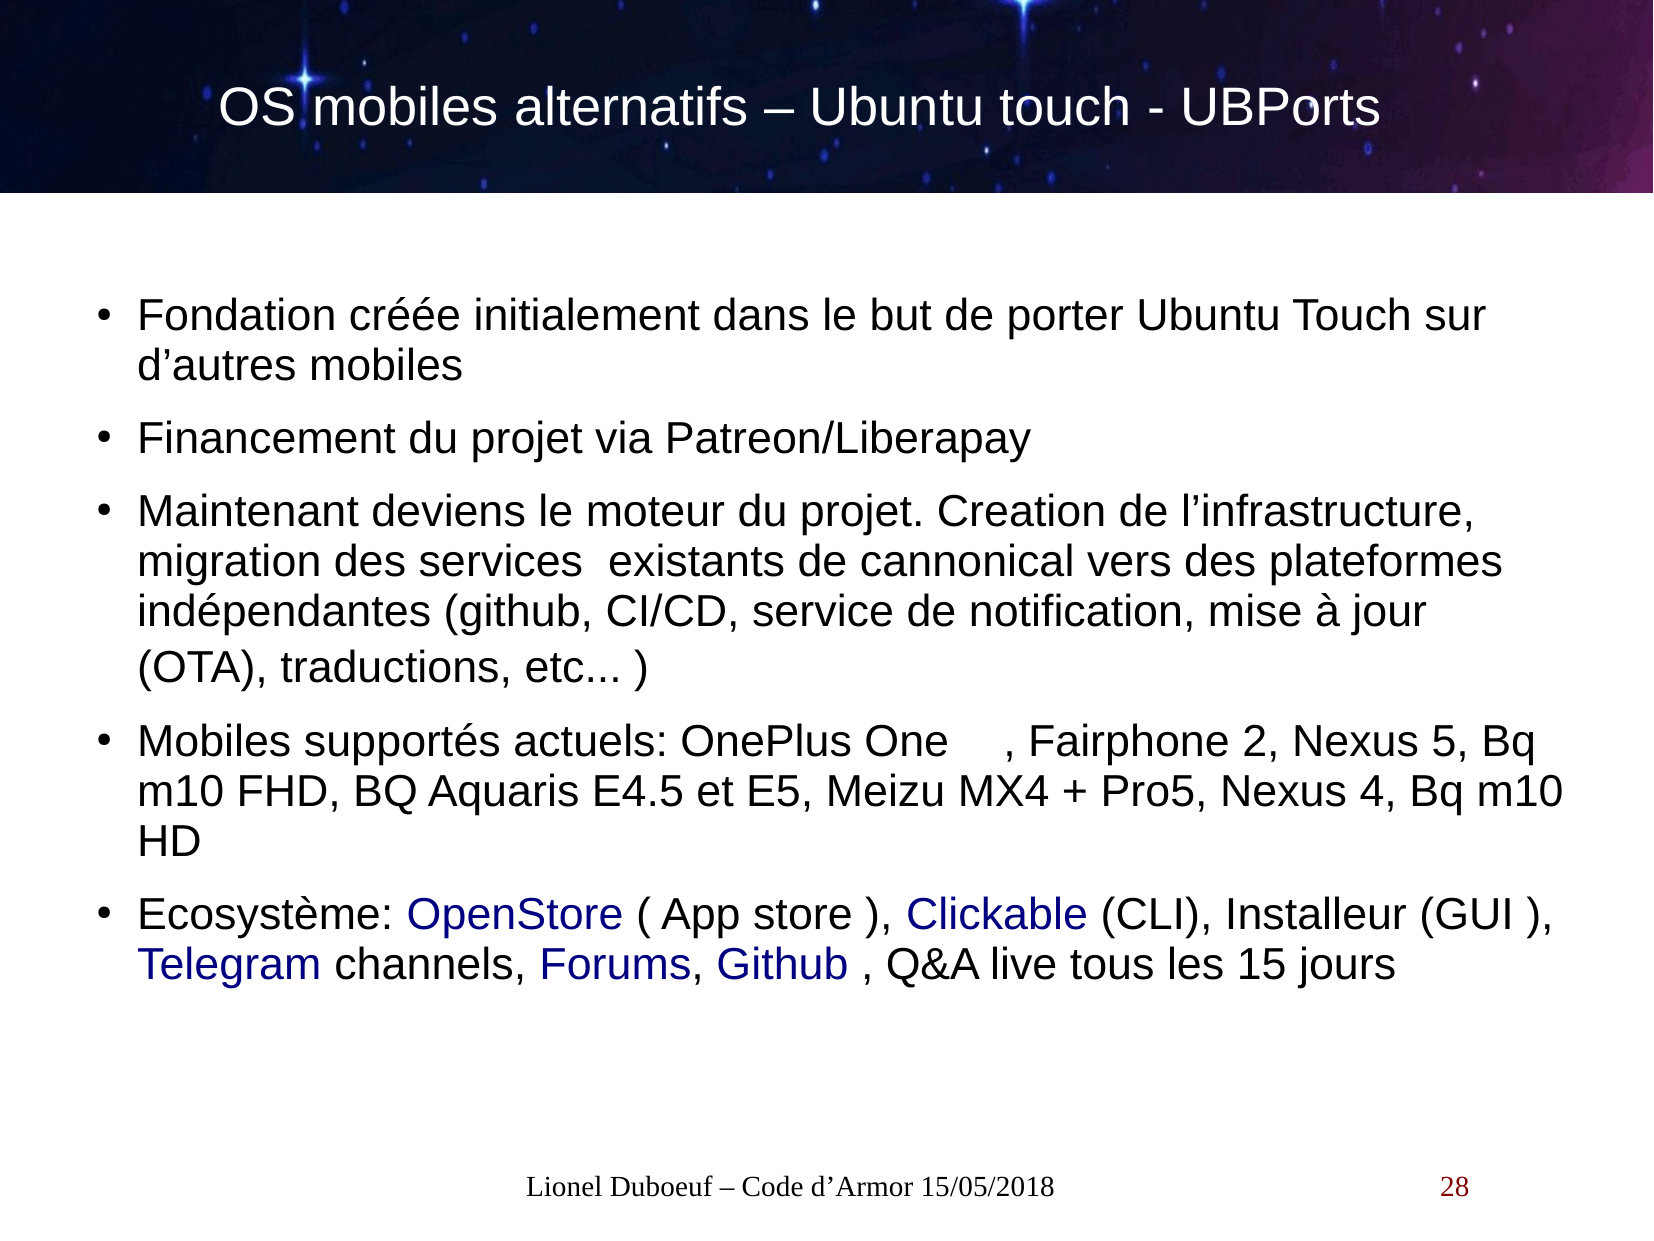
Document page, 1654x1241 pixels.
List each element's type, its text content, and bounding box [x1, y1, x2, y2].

picture [0, 0, 1653, 193]
list Fondation créée initialement dans le but de porter Ubuntu Touch sur d’autres mobiles Financement du projet via Patreon/Liberapay Maintenant deviens le moteur du projet. Creation de l’infrastructure, migration des services existants de cannonical vers des plateformes indépendantes (github, CI/CD, service de notification, mise à jour (OTA), traductions, etc... ) Mobiles supportés actuels: OnePlus One , Fairphone 2, Nexus 5, Bq m10 FHD, BQ Aquaris E4.5 et E5, Meizu MX4 + Pro5, Nexus 4, Bq m10 HD Ecosystème: OpenStore ( App store ), Clickable (CLI), Installeur (GUI ), Telegram channels, Forums, Github , Q&A live tous les 15 jours [82, 290, 1571, 1010]
title OS mobiles alternatifs – Ubuntu touch - UBPorts [57, 2, 1546, 211]
